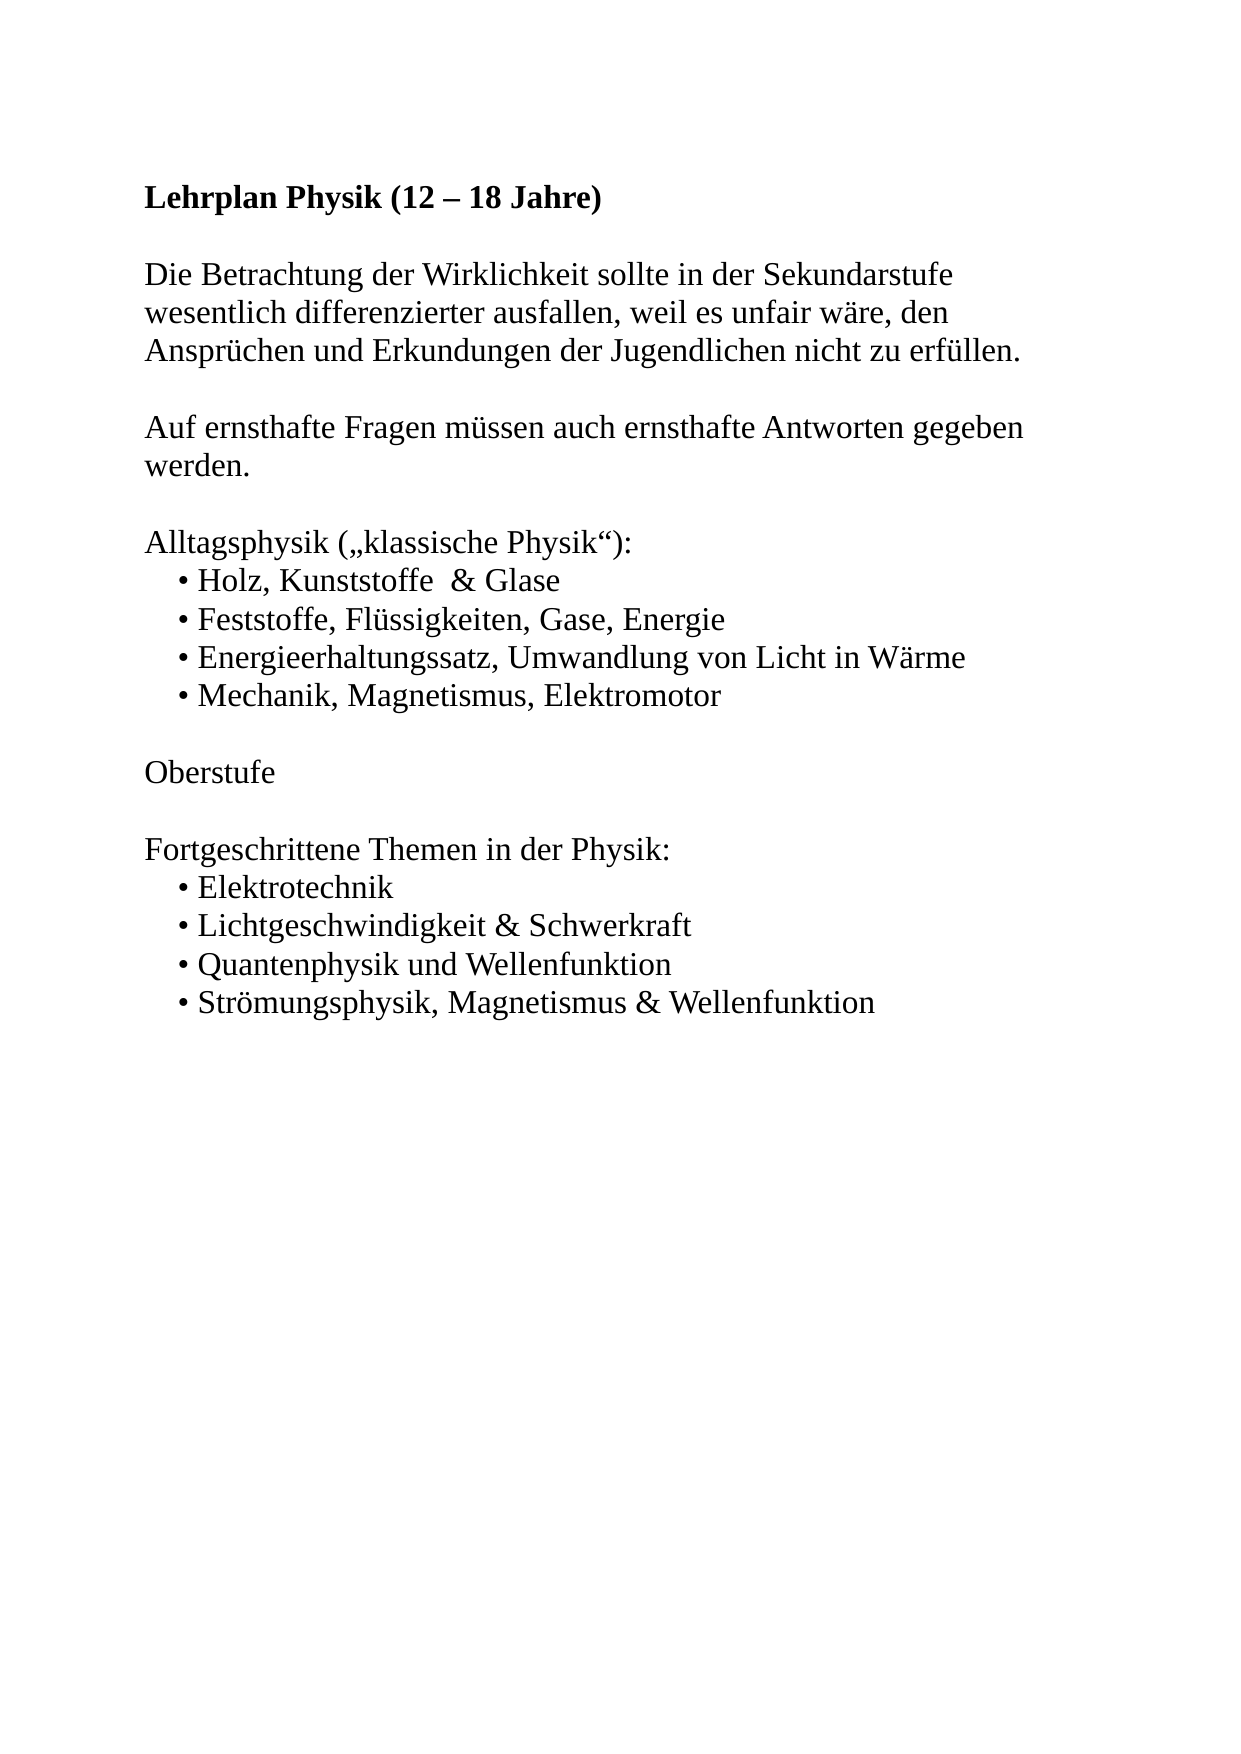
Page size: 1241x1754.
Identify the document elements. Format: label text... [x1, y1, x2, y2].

text Fortgeschrittene Themen in der Physik: [144, 829, 1044, 867]
text • Feststoffe, Flüssigkeiten, Gase, Energie [144, 599, 1044, 637]
text • Quantenphysik und Wellenfunktion [144, 944, 1044, 982]
text Oberstufe [144, 752, 1044, 791]
text • Mechanik, Magnetismus, Elektromotor [144, 676, 1044, 714]
text • Strömungsphysik, Magnetismus & Wellenfunktion [144, 982, 1044, 1021]
text Lehrplan Physik (12 – 18 Jahre) [144, 177, 1044, 216]
text • Energieerhaltungssatz, Umwandlung von Licht in Wärme [144, 637, 1044, 676]
text • Lichtgeschwindigkeit & Schwerkraft [144, 906, 1044, 944]
text • Elektrotechnik [144, 867, 1044, 906]
text Alltagsphysik („klassische Physik“): [144, 522, 1044, 561]
text Auf ernsthafte Fragen müssen auch ernsthafte Antworten gegeben werden. [144, 407, 1044, 484]
text • Holz, Kunststoffe & Glase [144, 561, 1044, 599]
text Die Betrachtung der Wirklichkeit sollte in der Sekundarstufe wesentlich differenzierter ausfallen, weil es unfair wäre, den Ansprüchen und Erkundungen der Jugendlichen nicht zu erfüllen. [144, 254, 1044, 369]
